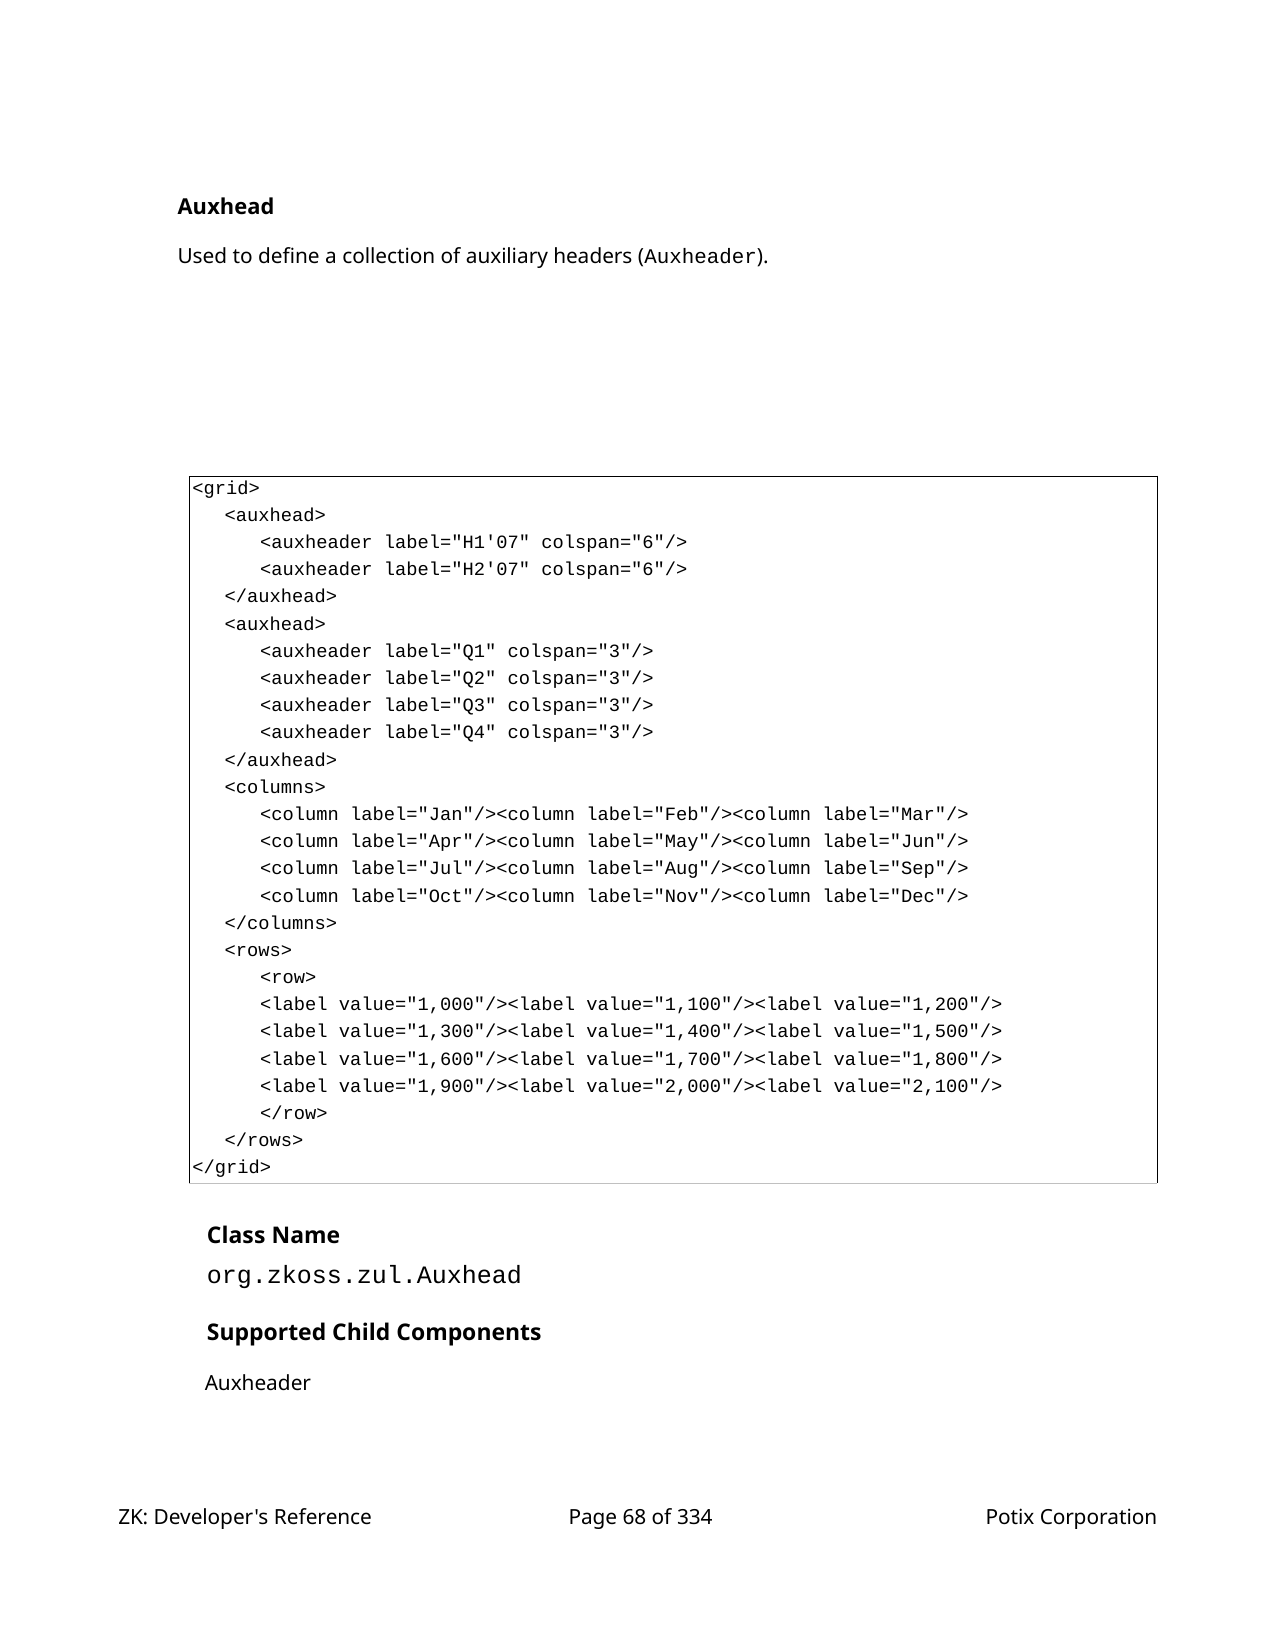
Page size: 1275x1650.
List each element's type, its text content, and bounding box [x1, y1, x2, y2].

text </columns> [190, 911, 1157, 935]
text <column label="Jul"/><column label="Aug"/><column label="Sep"/> [190, 856, 1157, 881]
subtitle Class Name [207, 1219, 1157, 1251]
text <auxheader label="H1'07" colspan="6"/> [190, 530, 1157, 554]
text <auxheader label="Q2" colspan="3"/> [190, 666, 1157, 690]
text </grid> [190, 1155, 1157, 1183]
text <columns> [190, 775, 1157, 799]
text <auxheader label="Q1" colspan="3"/> [190, 639, 1157, 663]
text <column label="Apr"/><column label="May"/><column label="Jun"/> [190, 829, 1157, 853]
text <auxheader label="Q4" colspan="3"/> [190, 720, 1157, 744]
text <column label="Oct"/><column label="Nov"/><column label="Dec"/> [190, 883, 1157, 908]
text </auxhead> [190, 584, 1157, 609]
text <auxheader label="Q3" colspan="3"/> [190, 693, 1157, 717]
subtitle Supported Child Components [207, 1316, 1157, 1347]
text <label value="1,300"/><label value="1,400"/><label value="1,500"/> [190, 1019, 1157, 1044]
text <auxheader label="H2'07" colspan="6"/> [190, 557, 1157, 581]
text Auxheader [118, 1368, 1157, 1397]
text </row> [190, 1101, 1157, 1125]
text <label value="1,000"/><label value="1,100"/><label value="1,200"/> [190, 992, 1157, 1016]
text Used to define a collection of auxiliary headers (Auxheader). [177, 241, 1157, 270]
text <label value="1,900"/><label value="2,000"/><label value="2,100"/> [190, 1074, 1157, 1098]
subtitle Auxhead [177, 191, 1157, 221]
text </rows> [190, 1128, 1157, 1152]
text <column label="Jan"/><column label="Feb"/><column label="Mar"/> [190, 802, 1157, 826]
text <auxhead> [190, 503, 1157, 527]
text <label value="1,600"/><label value="1,700"/><label value="1,800"/> [190, 1047, 1157, 1071]
text <grid> [190, 477, 1157, 500]
text org.zkoss.zul.Auxhead [207, 1263, 1157, 1291]
text <auxhead> [190, 612, 1157, 636]
text <row> [190, 965, 1157, 989]
text <rows> [190, 938, 1157, 962]
text </auxhead> [190, 747, 1157, 772]
